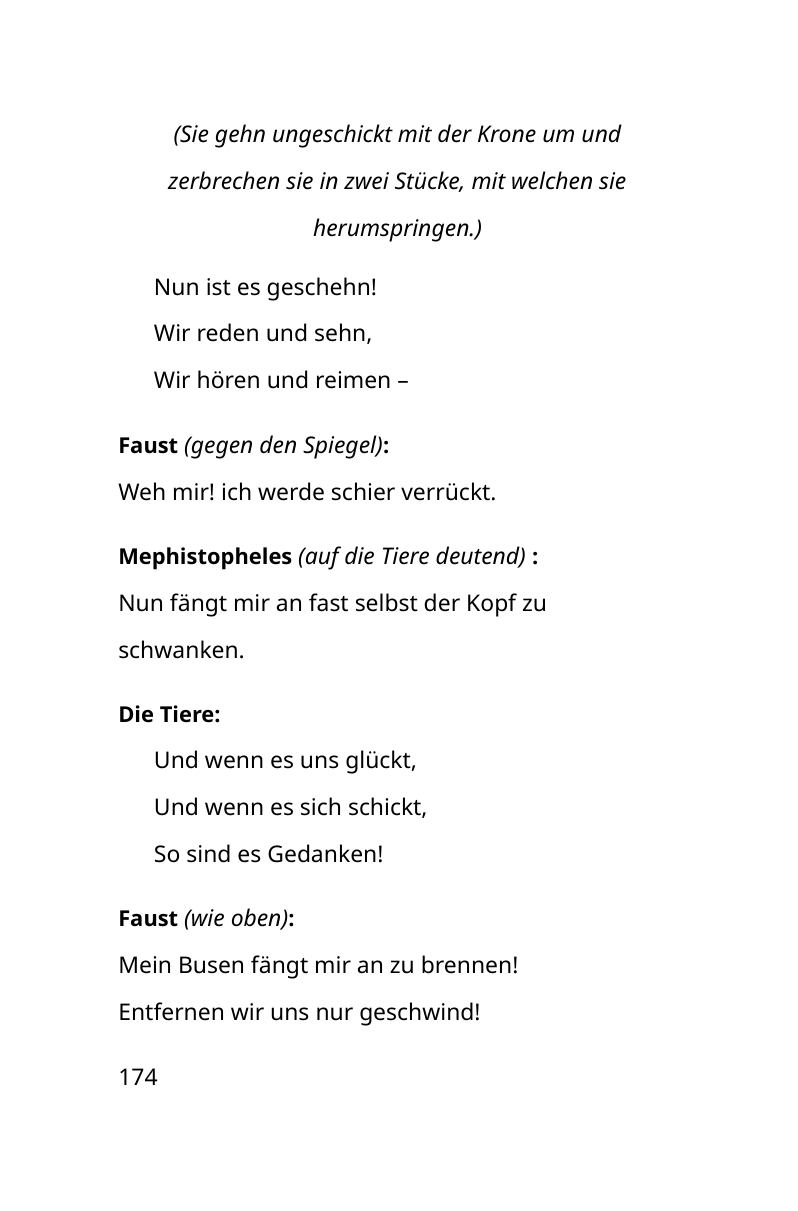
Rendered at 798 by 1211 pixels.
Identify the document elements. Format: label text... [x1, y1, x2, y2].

text Faust (wie oben): Mein Busen fängt mir an zu brennen! Entfernen wir uns nur geschwind! [118, 902, 679, 1027]
text Nun ist es geschehn! Wir reden und sehn, Wir hören und reimen – [118, 271, 679, 396]
text Faust (gegen den Spiegel): Weh mir! ich werde schier verrückt. [118, 429, 679, 507]
text (Sie gehn ungeschickt mit der Krone um und zerbrechen sie in zwei Stücke, mit welchen sie herumspringen.) [118, 118, 679, 243]
text Mephistopheles (auf die Tiere deutend) : Nun fängt mir an fast selbst der Kopf zu schwanken. [118, 540, 679, 665]
text Die Tiere: Und wenn es uns glückt, Und wenn es sich schickt, So sind es Gedanken! [118, 699, 679, 869]
